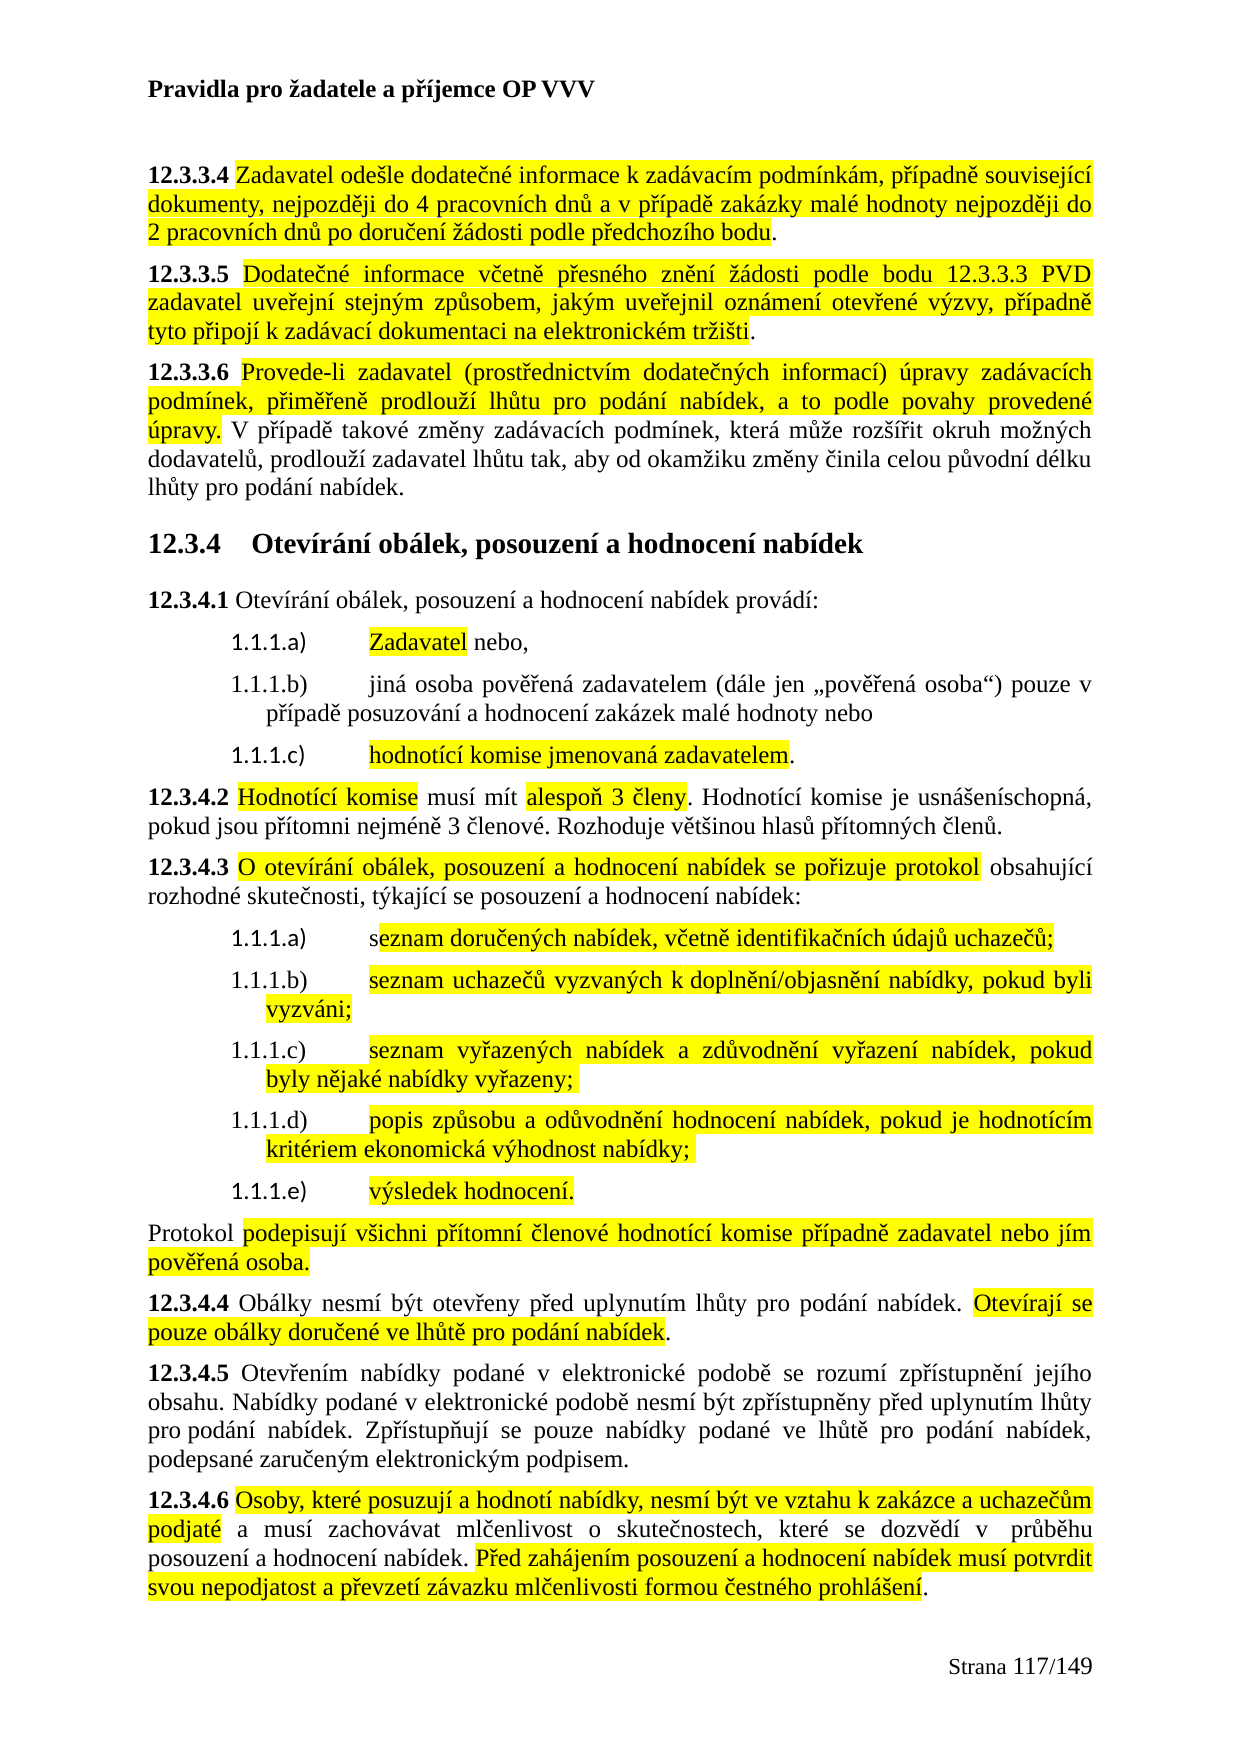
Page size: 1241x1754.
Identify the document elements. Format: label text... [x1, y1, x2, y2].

text 12.3.4.1 Otevírání obálek, posouzení a hodnocení nabídek provádí: [148, 585, 1093, 613]
text 12.3.4.4 Obálky nesmí být otevřeny před uplynutím lhůty pro podání nabídek. Otevírají se pouze obálky doručené ve lhůtě pro podání nabídek. [148, 1288, 1093, 1346]
text Protokol podepisují všichni přítomní členové hodnotící komise případně zadavatel nebo jím pověřená osoba. [148, 1218, 1093, 1276]
list seznam vyřazených nabídek a zdůvodnění vyřazení nabídek, pokud byly nějaké nabídky vyřazeny; [230, 1035, 1093, 1093]
text 12.3.4.2 Hodnotící komise musí mít alespoň 3 členy. Hodnotící komise je usnášeníschopná, pokud jsou přítomni nejméně 3 členové. Rozhoduje většinou hlasů přítomných členů. [148, 782, 1093, 839]
text 12.3.3.5 Dodatečné informace včetně přesného znění žádosti podle bodu 12.3.3.3 PVD zadavatel uveřejní stejným způsobem, jakým uveřejnil oznámení otevřené výzvy, případně tyto připojí k zadávací dokumentaci na elektronickém tržišti. [148, 259, 1093, 345]
list seznam doručených nabídek, včetně identifikačních údajů uchazečů; [230, 922, 1093, 953]
text 12.3.3.4 Zadavatel odešle dodatečné informace k zadávacím podmínkám, případně související dokumenty, nejpozději do 4 pracovních dnů a v případě zakázky malé hodnoty nejpozději do 2 pracovních dnů po doručení žádosti podle předchozího bodu. [148, 160, 1093, 246]
list výsledek hodnocení. [230, 1175, 1093, 1206]
list seznam uchazečů vyzvaných k doplnění/objasnění nabídky, pokud byli vyzváni; [230, 965, 1093, 1023]
list Zadavatel nebo, [230, 626, 1093, 657]
list jiná osoba pověřená zadavatelem (dále jen „pověřená osoba“) pouze v případě posuzování a hodnocení zakázek malé hodnoty nebo [230, 669, 1093, 727]
list hodnotící komise jmenovaná zadavatelem. [230, 739, 1093, 769]
list Otevírání obálek, posouzení a hodnocení nabídek [148, 526, 1093, 560]
text 12.3.3.6 Provede-li zadavatel (prostřednictvím dodatečných informací) úpravy zadávacích podmínek, přiměřeně prodlouží lhůtu pro podání nabídek, a to podle povahy provedené úpravy. V případě takové změny zadávacích podmínek, která může rozšířit okruh možných dodavatelů, prodlouží zadavatel lhůtu tak, aby od okamžiku změny činila celou původní délku lhůty pro podání nabídek. [148, 357, 1093, 501]
list popis způsobu a odůvodnění hodnocení nabídek, pokud je hodnotícím kritériem ekonomická výhodnost nabídky; [230, 1105, 1093, 1163]
text 12.3.4.5 Otevřením nabídky podané v elektronické podobě se rozumí zpřístupnění jejího obsahu. Nabídky podané v elektronické podobě nesmí být zpřístupněny před uplynutím lhůty pro podání nabídek. Zpřístupňují se pouze nabídky podané ve lhůtě pro podání nabídek, podepsané zaručeným elektronickým podpisem. [148, 1358, 1093, 1473]
text 12.3.4.3 O otevírání obálek, posouzení a hodnocení nabídek se pořizuje protokol obsahující rozhodné skutečnosti, týkající se posouzení a hodnocení nabídek: [148, 852, 1093, 909]
text 12.3.4.6 Osoby, které posuzují a hodnotí nabídky, nesmí být ve vztahu k zakázce a uchazečům podjaté a musí zachovávat mlčenlivost o skutečnostech, které se dozvědí v průběhu posouzení a hodnocení nabídek. Před zahájením posouzení a hodnocení nabídek musí potvrdit svou nepodjatost a převzetí závazku mlčenlivosti formou čestného prohlášení. [148, 1486, 1093, 1601]
